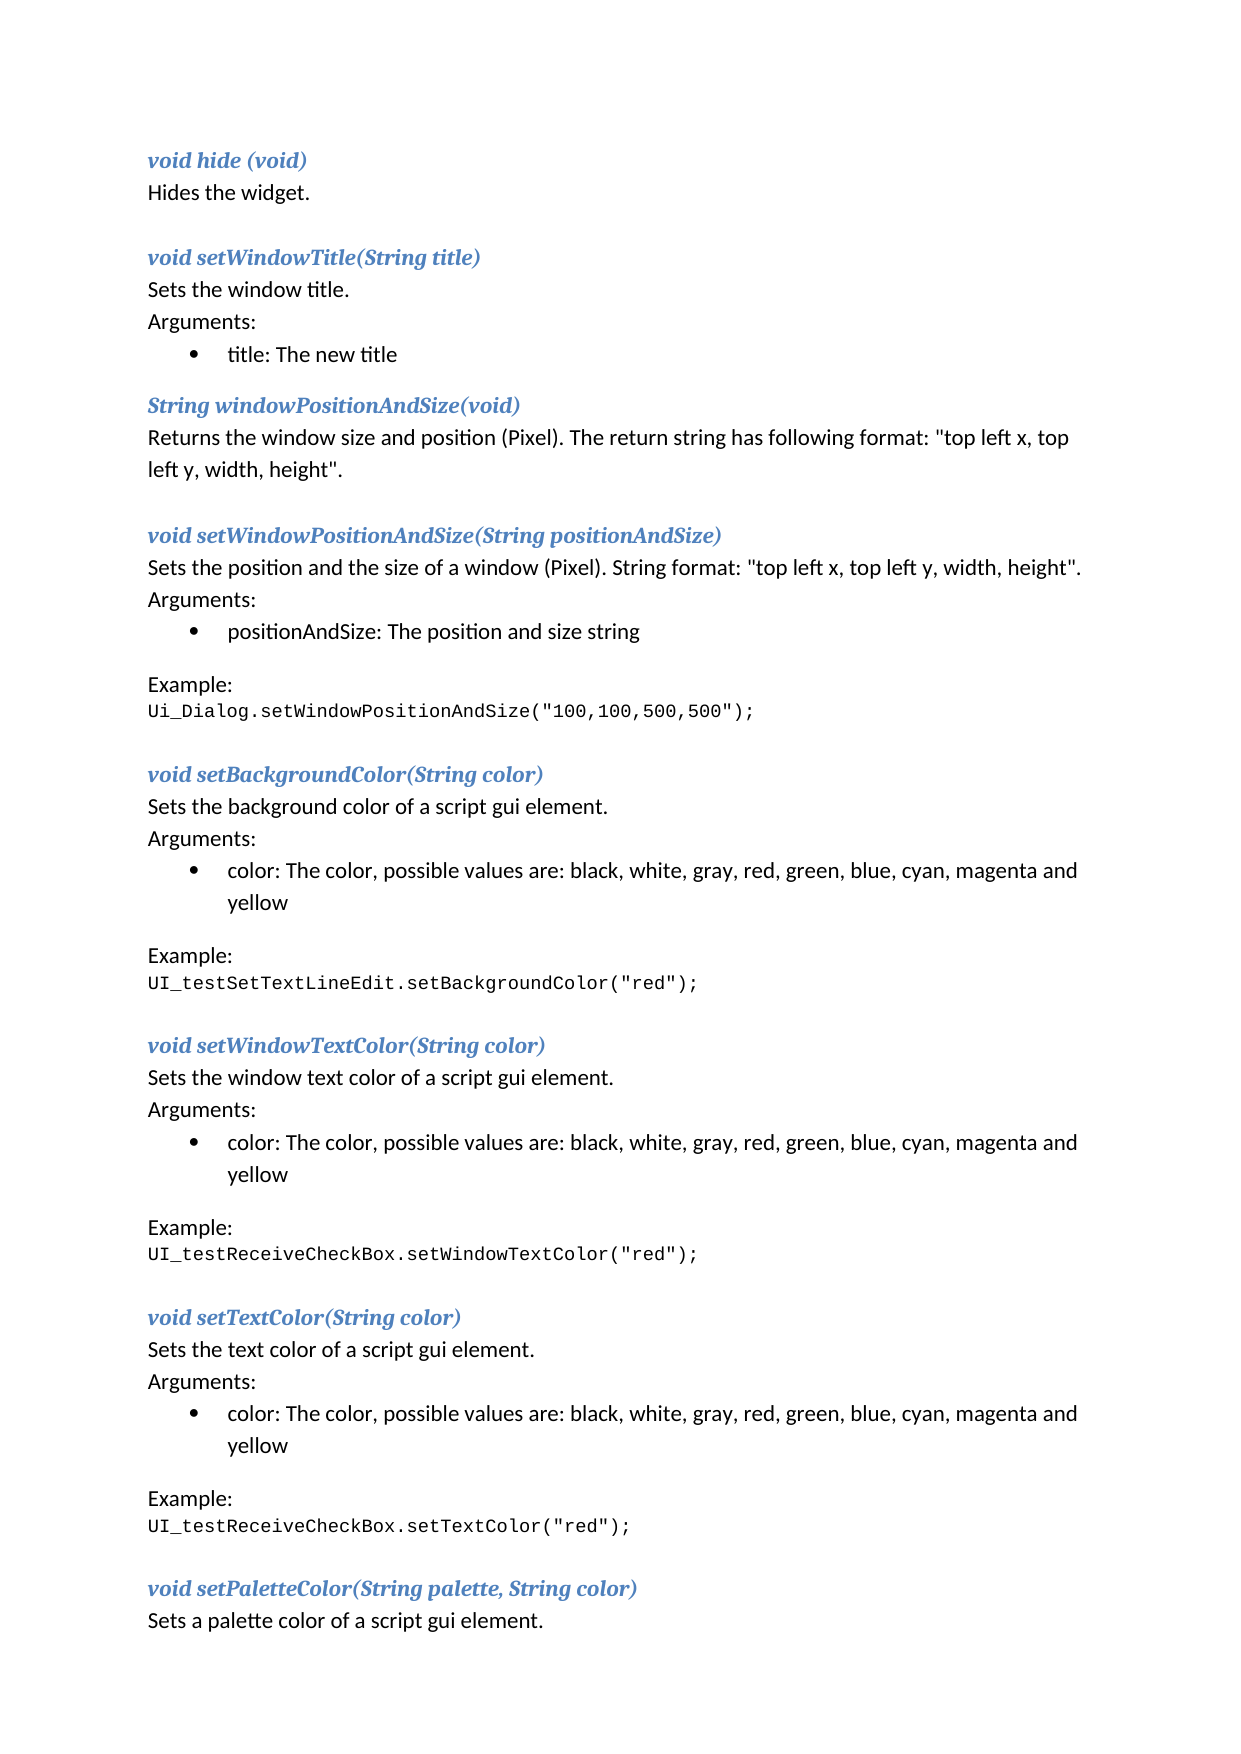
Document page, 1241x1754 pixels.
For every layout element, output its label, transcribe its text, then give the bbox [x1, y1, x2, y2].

text Arguments: [148, 1367, 1093, 1395]
subtitle void hide (void) [148, 148, 1093, 174]
list color: The color, possible values are: black, white, gray, red, green, blue, cyan, magenta and yellow [190, 856, 1093, 916]
text Arguments: [148, 307, 1093, 336]
subtitle String windowPositionAndSize(void) [148, 393, 1093, 419]
list color: The color, possible values are: black, white, gray, red, green, blue, cyan, magenta and yellow [190, 1128, 1093, 1188]
text Sets the background color of a script gui element. [148, 792, 1093, 820]
text Sets the text color of a script gui element. [148, 1335, 1093, 1363]
text Example: [148, 1213, 1093, 1241]
text Example: [148, 670, 1093, 698]
text UI_testSetTextLineEdit.setBackgroundColor("red"); [148, 974, 1093, 995]
text Arguments: [148, 1096, 1093, 1123]
text Sets a palette color of a script gui element. [148, 1606, 1093, 1634]
subtitle void setWindowTitle(String title) [148, 245, 1093, 271]
text Arguments: [148, 585, 1093, 613]
text Sets the window text color of a script gui element. [148, 1063, 1093, 1091]
text UI_testReceiveCheckBox.setWindowTextColor("red"); [148, 1245, 1093, 1266]
list positionAndSize: The position and size string [190, 617, 1093, 645]
subtitle void setPaletteColor(String palette, String color) [148, 1576, 1093, 1602]
text UI_testReceiveCheckBox.setTextColor("red"); [148, 1517, 1093, 1538]
subtitle void setTextColor(String color) [148, 1304, 1093, 1331]
text Hides the widget. [148, 178, 1093, 206]
subtitle void setWindowTextColor(String color) [148, 1033, 1093, 1059]
list title: The new title [190, 340, 1093, 368]
text Example: [148, 1484, 1093, 1512]
text Example: [148, 941, 1093, 969]
text Ui_Dialog.setWindowPositionAndSize("100,100,500,500"); [148, 702, 1093, 723]
text Arguments: [148, 824, 1093, 852]
list color: The color, possible values are: black, white, gray, red, green, blue, cyan, magenta and yellow [190, 1399, 1093, 1459]
text Returns the window size and position (Pixel). The return string has following format: "top left x, top left y, width, height". [148, 423, 1093, 483]
text Sets the position and the size of a window (Pixel). String format: "top left x, top left y, width, height". [148, 553, 1093, 581]
subtitle void setBackgroundColor(String color) [148, 762, 1093, 788]
text Sets the window title. [148, 275, 1093, 303]
subtitle void setWindowPositionAndSize(String positionAndSize) [148, 522, 1093, 549]
